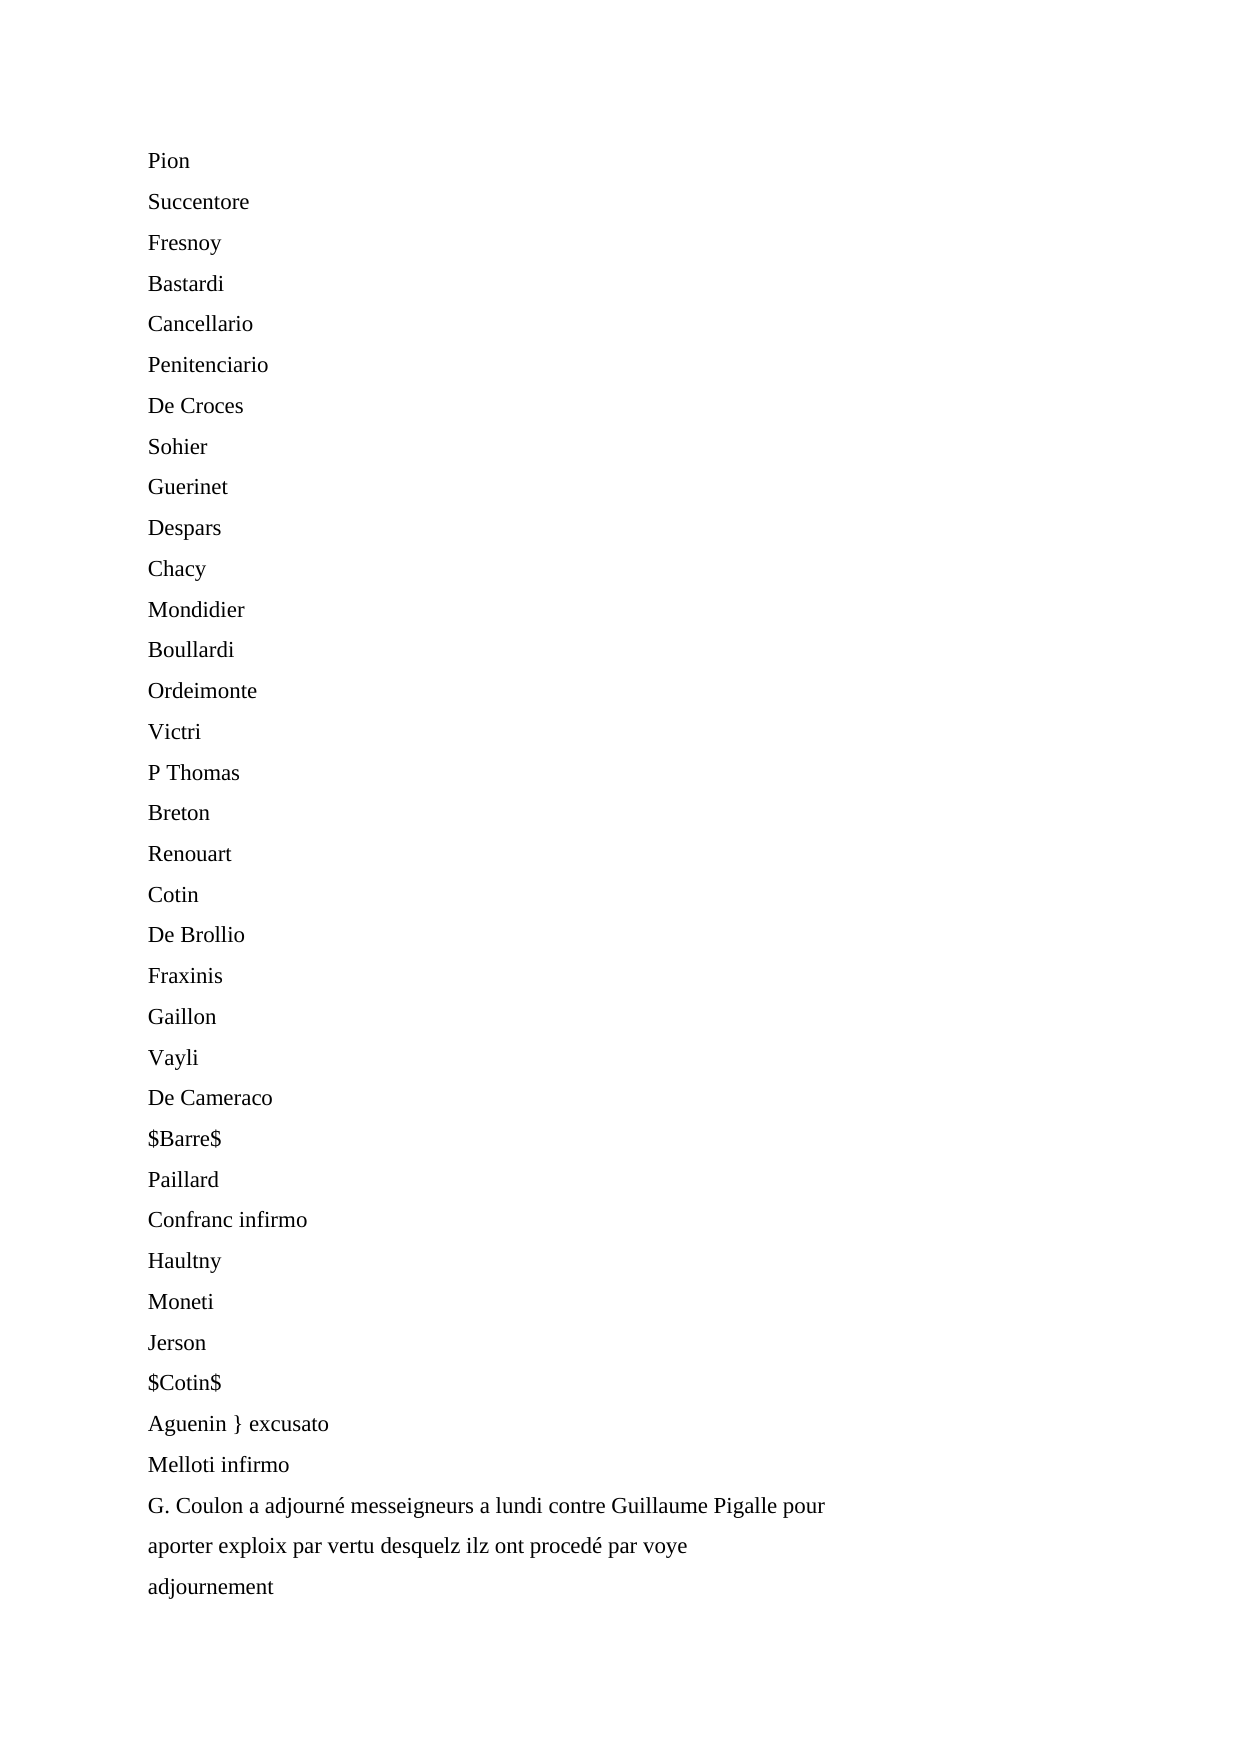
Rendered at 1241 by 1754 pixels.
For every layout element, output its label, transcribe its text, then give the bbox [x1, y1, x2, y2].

text Vayli [148, 1044, 1093, 1070]
text Gaillon [148, 1003, 1093, 1029]
text Confranc infirmo [148, 1207, 1093, 1233]
text Renouart [148, 840, 1093, 866]
text Fraxinis [148, 962, 1093, 988]
text Despars [148, 514, 1093, 541]
text Chacy [148, 555, 1093, 581]
text De Cameraco [148, 1084, 1093, 1111]
text Breton [148, 799, 1093, 826]
text De Brollio [148, 921, 1093, 948]
text Penitenciario [148, 351, 1093, 378]
text Sohier [148, 433, 1093, 459]
text Succentore [148, 188, 1093, 215]
text De Croces [148, 392, 1093, 418]
text G. Coulon a adjourné messeigneurs a lundi contre Guillaume Pigalle pour [148, 1492, 1093, 1518]
text Guerinet [148, 473, 1093, 500]
text Moneti [148, 1288, 1093, 1314]
text Cotin [148, 881, 1093, 907]
text Jerson [148, 1329, 1093, 1355]
text Mondidier [148, 596, 1093, 622]
text Cancellario [148, 311, 1093, 337]
text Haultny [148, 1247, 1093, 1274]
text Bastardi [148, 270, 1093, 296]
text adjournement [148, 1573, 1093, 1599]
text Aguenin } excusato [148, 1410, 1093, 1437]
text Victri [148, 718, 1093, 744]
text $Cotin$ [148, 1369, 1093, 1396]
text Paillard [148, 1166, 1093, 1192]
text Melloti infirmo [148, 1451, 1093, 1477]
text aporter exploix par vertu desquelz ilz ont procedé par voye [148, 1532, 1093, 1559]
text Ordeimonte [148, 677, 1093, 703]
text P Thomas [148, 758, 1093, 785]
text Pion [148, 148, 1093, 174]
text Boullardi [148, 636, 1093, 663]
text Fresnoy [148, 229, 1093, 255]
text $Barre$ [148, 1125, 1093, 1151]
